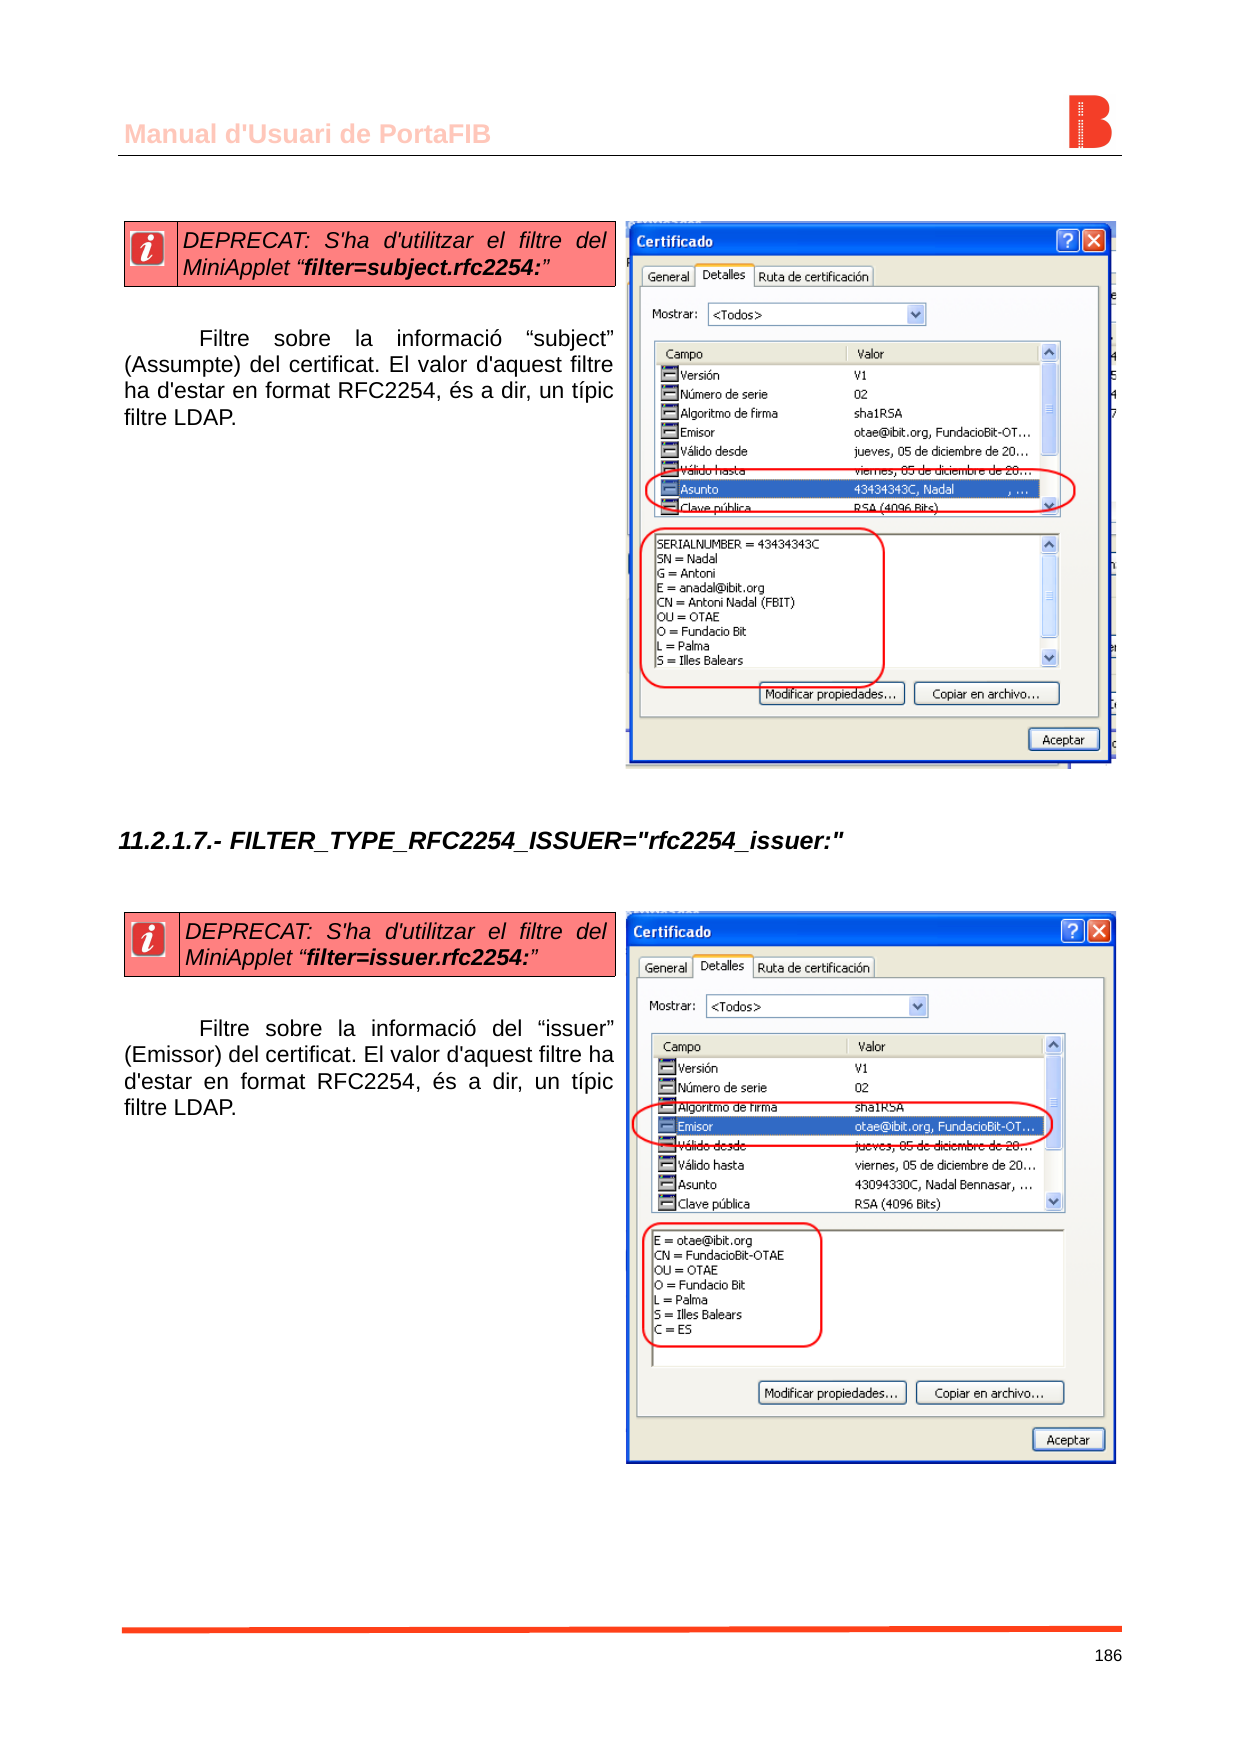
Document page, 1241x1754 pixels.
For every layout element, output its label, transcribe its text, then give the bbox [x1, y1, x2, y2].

table_header [620, 906, 1122, 1469]
table_header DEPRECAT: S'ha d'utilitzar el filtre del MiniApplet “filter=subject.rfc2254:” [178, 222, 615, 286]
picture [625, 911, 1117, 1464]
picture [625, 221, 1117, 769]
picture [130, 231, 165, 266]
table_header [125, 222, 177, 286]
table_header Filtre sobre la informació “subject” (Assumpte) del certificat. El valor d'aquest filtre ha d'estar en format RFC2254, és a dir, un típic filtre LDAP. [118, 216, 620, 775]
table_header DEPRECAT: S'ha d'utilitzar el filtre del MiniApplet “filter=issuer.rfc2254:” [180, 913, 615, 976]
picture [1063, 94, 1117, 150]
table_header [125, 913, 179, 976]
table_header Filtre sobre la informació del “issuer” (Emissor) del certificat. El valor d'aquest filtre ha d'estar en format RFC2254, és a dir, un típic filtre LDAP. [118, 906, 620, 1469]
subtitle FILTER_TYPE_RFC2254_ISSUER="rfc2254_issuer:" [118, 826, 1122, 855]
picture [131, 922, 166, 957]
table_header [620, 216, 1122, 775]
